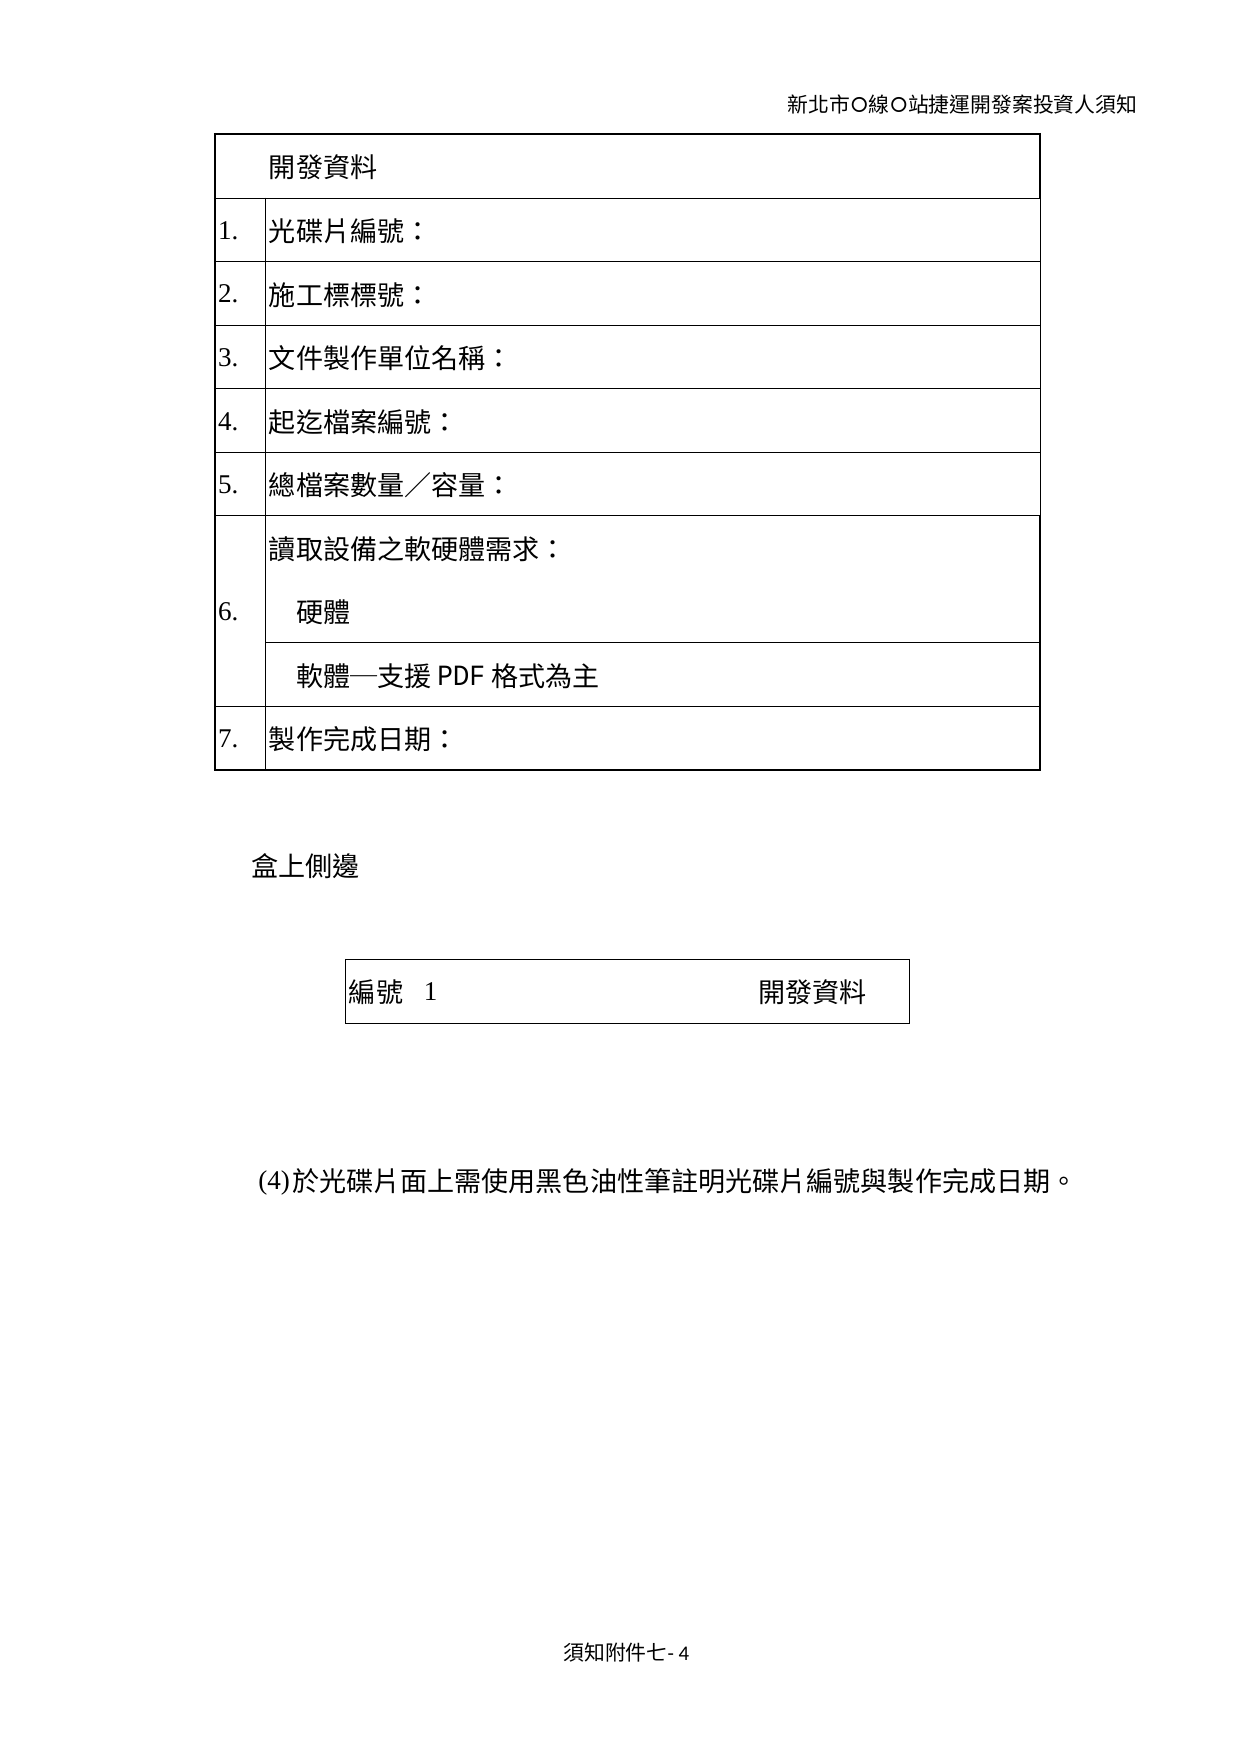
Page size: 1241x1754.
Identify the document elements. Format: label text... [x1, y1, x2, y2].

table_cell 6. [216, 516, 265, 706]
table_header 開發資料 [755, 960, 909, 1022]
table_cell 1. [216, 199, 265, 261]
table_cell 軟體─支援PDF格式為主 [266, 643, 1039, 706]
table_cell 施工標標號： [266, 262, 1040, 324]
table_header [496, 960, 755, 1022]
table_cell 製作完成日期： [266, 707, 1039, 769]
table_cell 5. [216, 453, 265, 515]
table_cell 4. [216, 389, 265, 452]
table_cell 起迄檔案編號： [266, 389, 1040, 452]
table_header 編號 [346, 960, 421, 1022]
table_header 1 [421, 960, 496, 1022]
table_header 開發資料 [266, 135, 1039, 197]
table_cell 總檔案數量／容量： [266, 453, 1040, 515]
table_cell 2. [216, 262, 265, 324]
table_cell 3. [216, 326, 265, 388]
table_cell 文件製作單位名稱： [266, 326, 1040, 388]
table_header [216, 135, 266, 197]
list 於光碟片面上需使用黑色油性筆註明光碟片編號與製作完成日期。 [258, 1148, 1137, 1211]
table_cell 硬體 [266, 579, 1039, 642]
text 盒上側邊 [118, 834, 1137, 896]
table_cell 7. [216, 707, 265, 769]
table_cell 讀取設備之軟硬體需求： [266, 516, 1039, 579]
table_cell 光碟片編號： [266, 199, 1040, 261]
